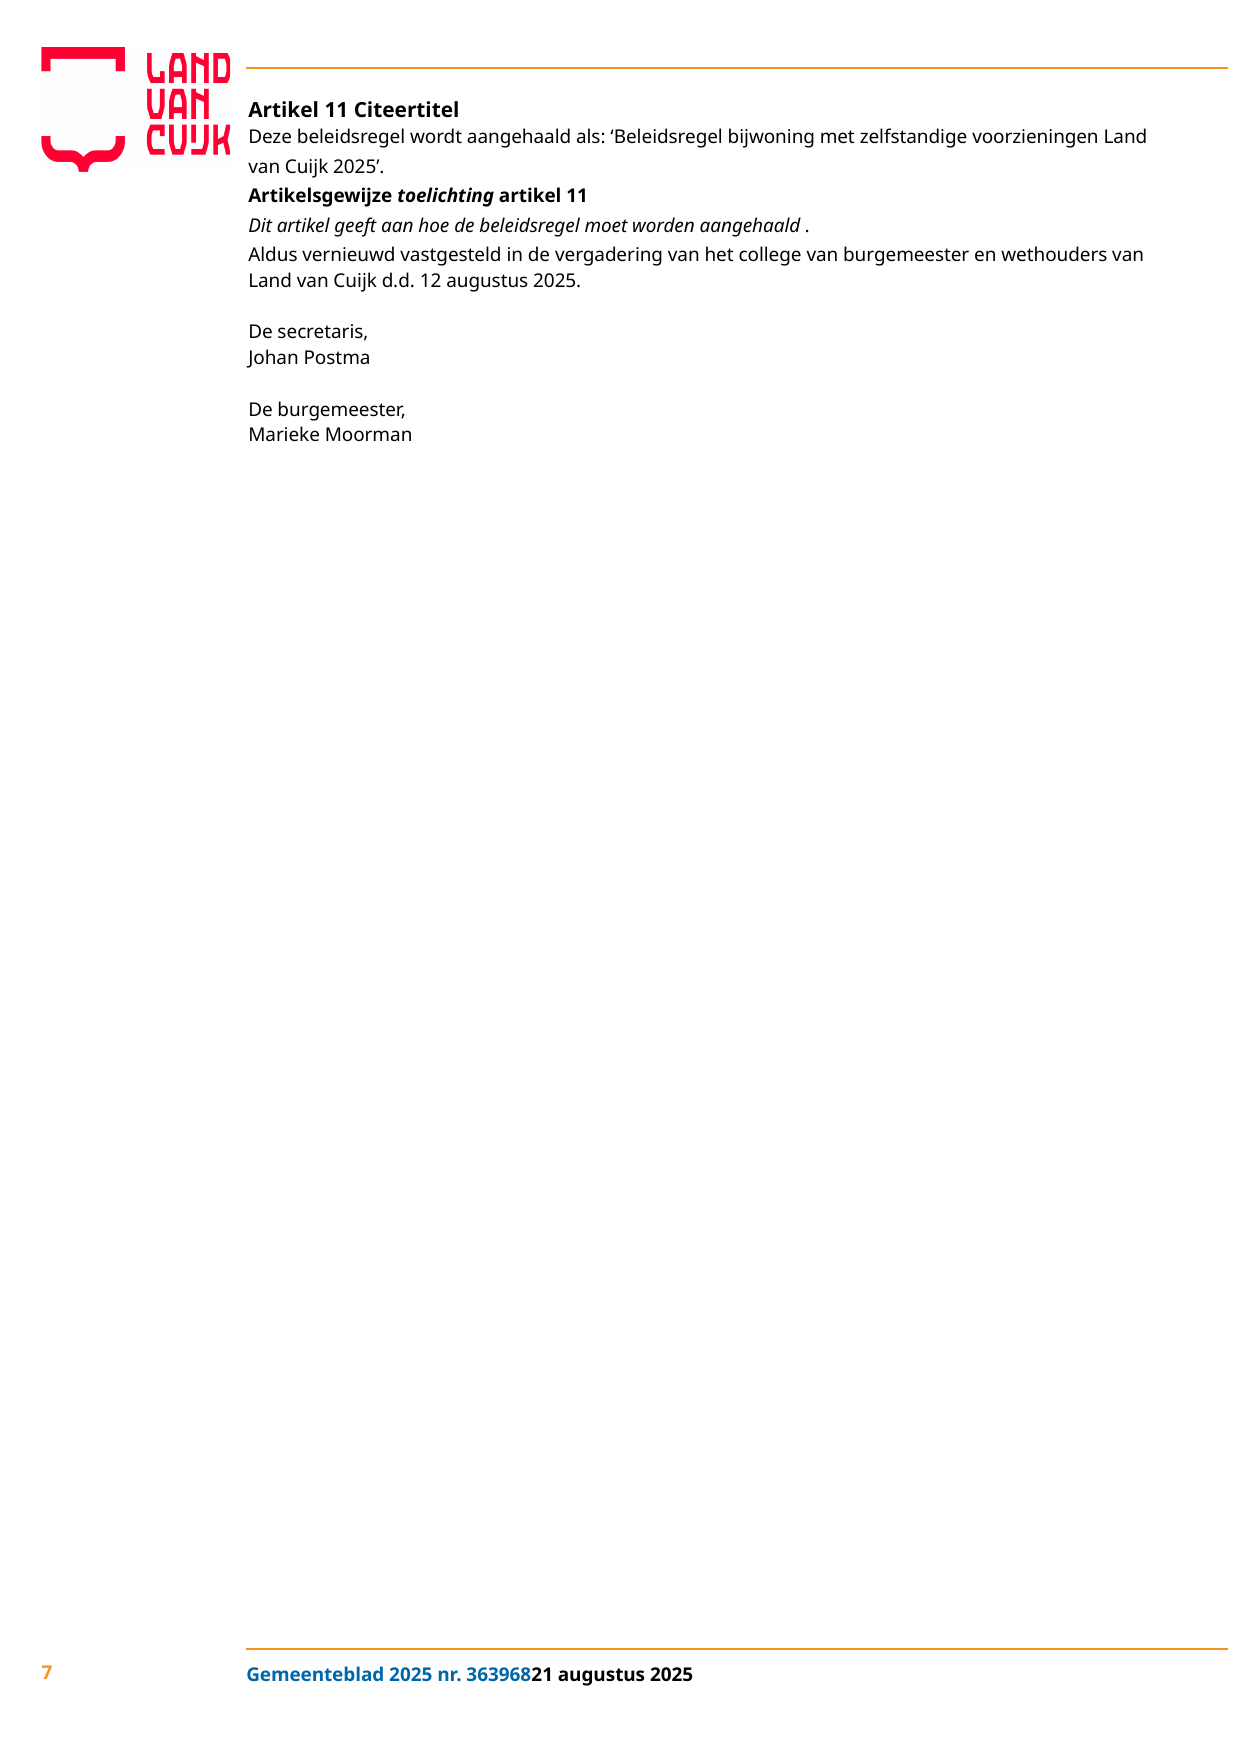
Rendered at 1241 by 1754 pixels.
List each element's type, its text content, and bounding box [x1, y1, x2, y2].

text Dit artikel geeft aan hoe de beleidsregel moet worden aangehaald . [248, 212, 1152, 238]
text Deze beleidsregel wordt aangehaald als: ‘Beleidsregel bijwoning met zelfstandige voorzieningen Land van Cuijk 2025’. [248, 123, 1152, 178]
text Artikelsgewijze toelichting artikel 11 [248, 182, 1152, 208]
text De secretaris, [248, 319, 1152, 344]
text De burgemeester, [248, 396, 1152, 422]
text Johan Postma [248, 344, 1152, 370]
picture [41, 47, 231, 172]
text Marieke Moorman [248, 422, 1152, 447]
text Artikel 11 Citeertitel [248, 95, 1152, 123]
text Aldus vernieuwd vastgesteld in de vergadering van het college van burgemeester en wethouders van Land van Cuijk d.d. 12 augustus 2025. [248, 242, 1152, 293]
